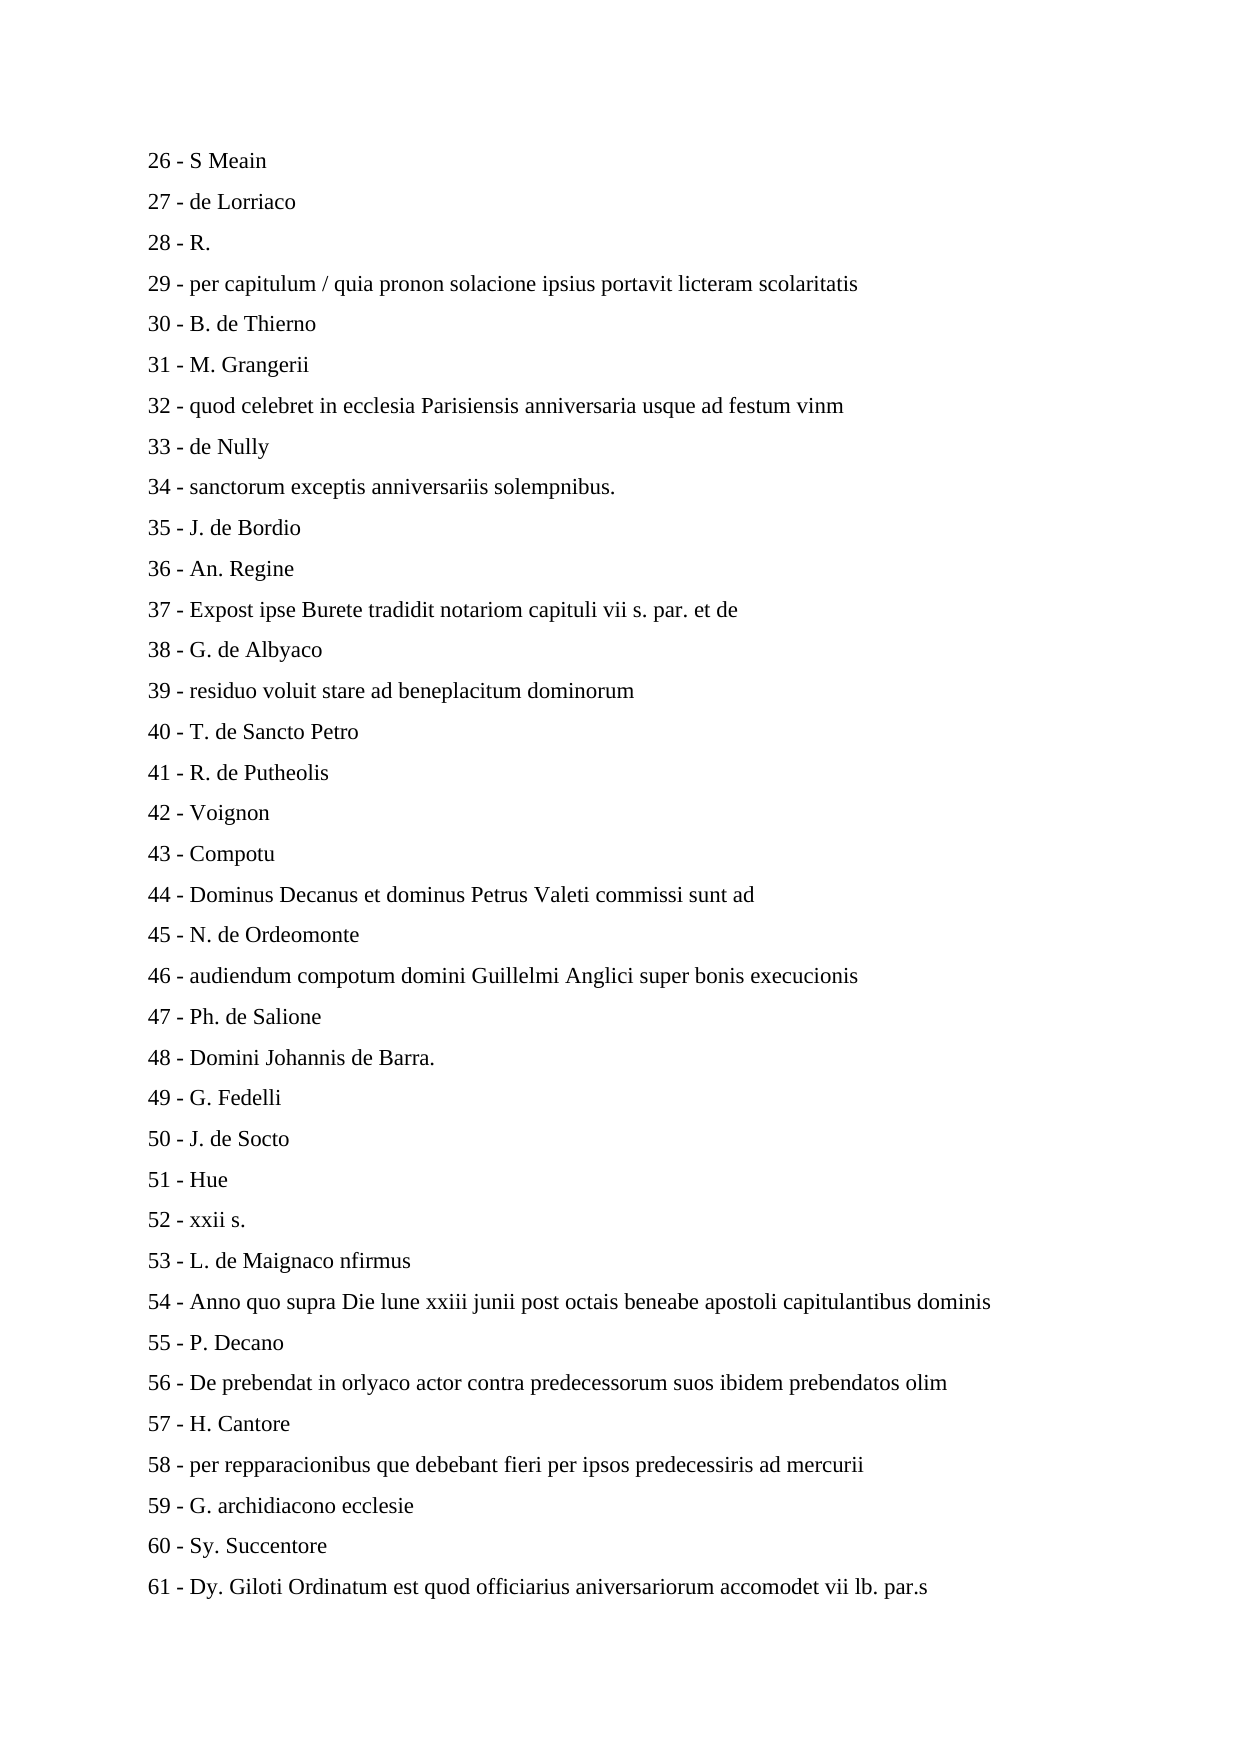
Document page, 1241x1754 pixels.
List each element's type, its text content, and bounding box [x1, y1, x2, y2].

text 46 - audiendum compotum domini Guillelmi Anglici super bonis execucionis [148, 962, 1093, 988]
text 28 - R. [148, 229, 1093, 255]
text 27 - de Lorriaco [148, 188, 1093, 215]
text 61 - Dy. Giloti Ordinatum est quod officiarius aniversariorum accomodet vii lb. par.s [148, 1573, 1093, 1599]
text 58 - per repparacionibus que debebant fieri per ipsos predecessiris ad mercurii [148, 1451, 1093, 1477]
text 33 - de Nully [148, 433, 1093, 459]
text 44 - Dominus Decanus et dominus Petrus Valeti commissi sunt ad [148, 881, 1093, 907]
text 43 - Compotu [148, 840, 1093, 866]
text 34 - sanctorum exceptis anniversariis solempnibus. [148, 473, 1093, 500]
text 29 - per capitulum / quia pronon solacione ipsius portavit licteram scolaritatis [148, 270, 1093, 296]
text 55 - P. Decano [148, 1329, 1093, 1355]
text 57 - H. Cantore [148, 1410, 1093, 1437]
text 45 - N. de Ordeomonte [148, 921, 1093, 948]
text 35 - J. de Bordio [148, 514, 1093, 541]
text 48 - Domini Johannis de Barra. [148, 1044, 1093, 1070]
text 54 - Anno quo supra Die lune xxiii junii post octais beneabe apostoli capitulantibus dominis [148, 1288, 1093, 1314]
text 26 - S Meain [148, 148, 1093, 174]
text 53 - L. de Maignaco nfirmus [148, 1247, 1093, 1274]
text 50 - J. de Socto [148, 1125, 1093, 1151]
text 56 - De prebendat in orlyaco actor contra predecessorum suos ibidem prebendatos olim [148, 1369, 1093, 1396]
text 36 - An. Regine [148, 555, 1093, 581]
text 40 - T. de Sancto Petro [148, 718, 1093, 744]
text 41 - R. de Putheolis [148, 758, 1093, 785]
text 39 - residuo voluit stare ad beneplacitum dominorum [148, 677, 1093, 703]
text 37 - Expost ipse Burete tradidit notariom capituli vii s. par. et de [148, 596, 1093, 622]
text 59 - G. archidiacono ecclesie [148, 1492, 1093, 1518]
text 42 - Voignon [148, 799, 1093, 826]
text 32 - quod celebret in ecclesia Parisiensis anniversaria usque ad festum vinm [148, 392, 1093, 418]
text 60 - Sy. Succentore [148, 1532, 1093, 1559]
text 38 - G. de Albyaco [148, 636, 1093, 663]
text 52 - xxii s. [148, 1207, 1093, 1233]
text 31 - M. Grangerii [148, 351, 1093, 378]
text 47 - Ph. de Salione [148, 1003, 1093, 1029]
text 51 - Hue [148, 1166, 1093, 1192]
text 49 - G. Fedelli [148, 1084, 1093, 1111]
text 30 - B. de Thierno [148, 311, 1093, 337]
